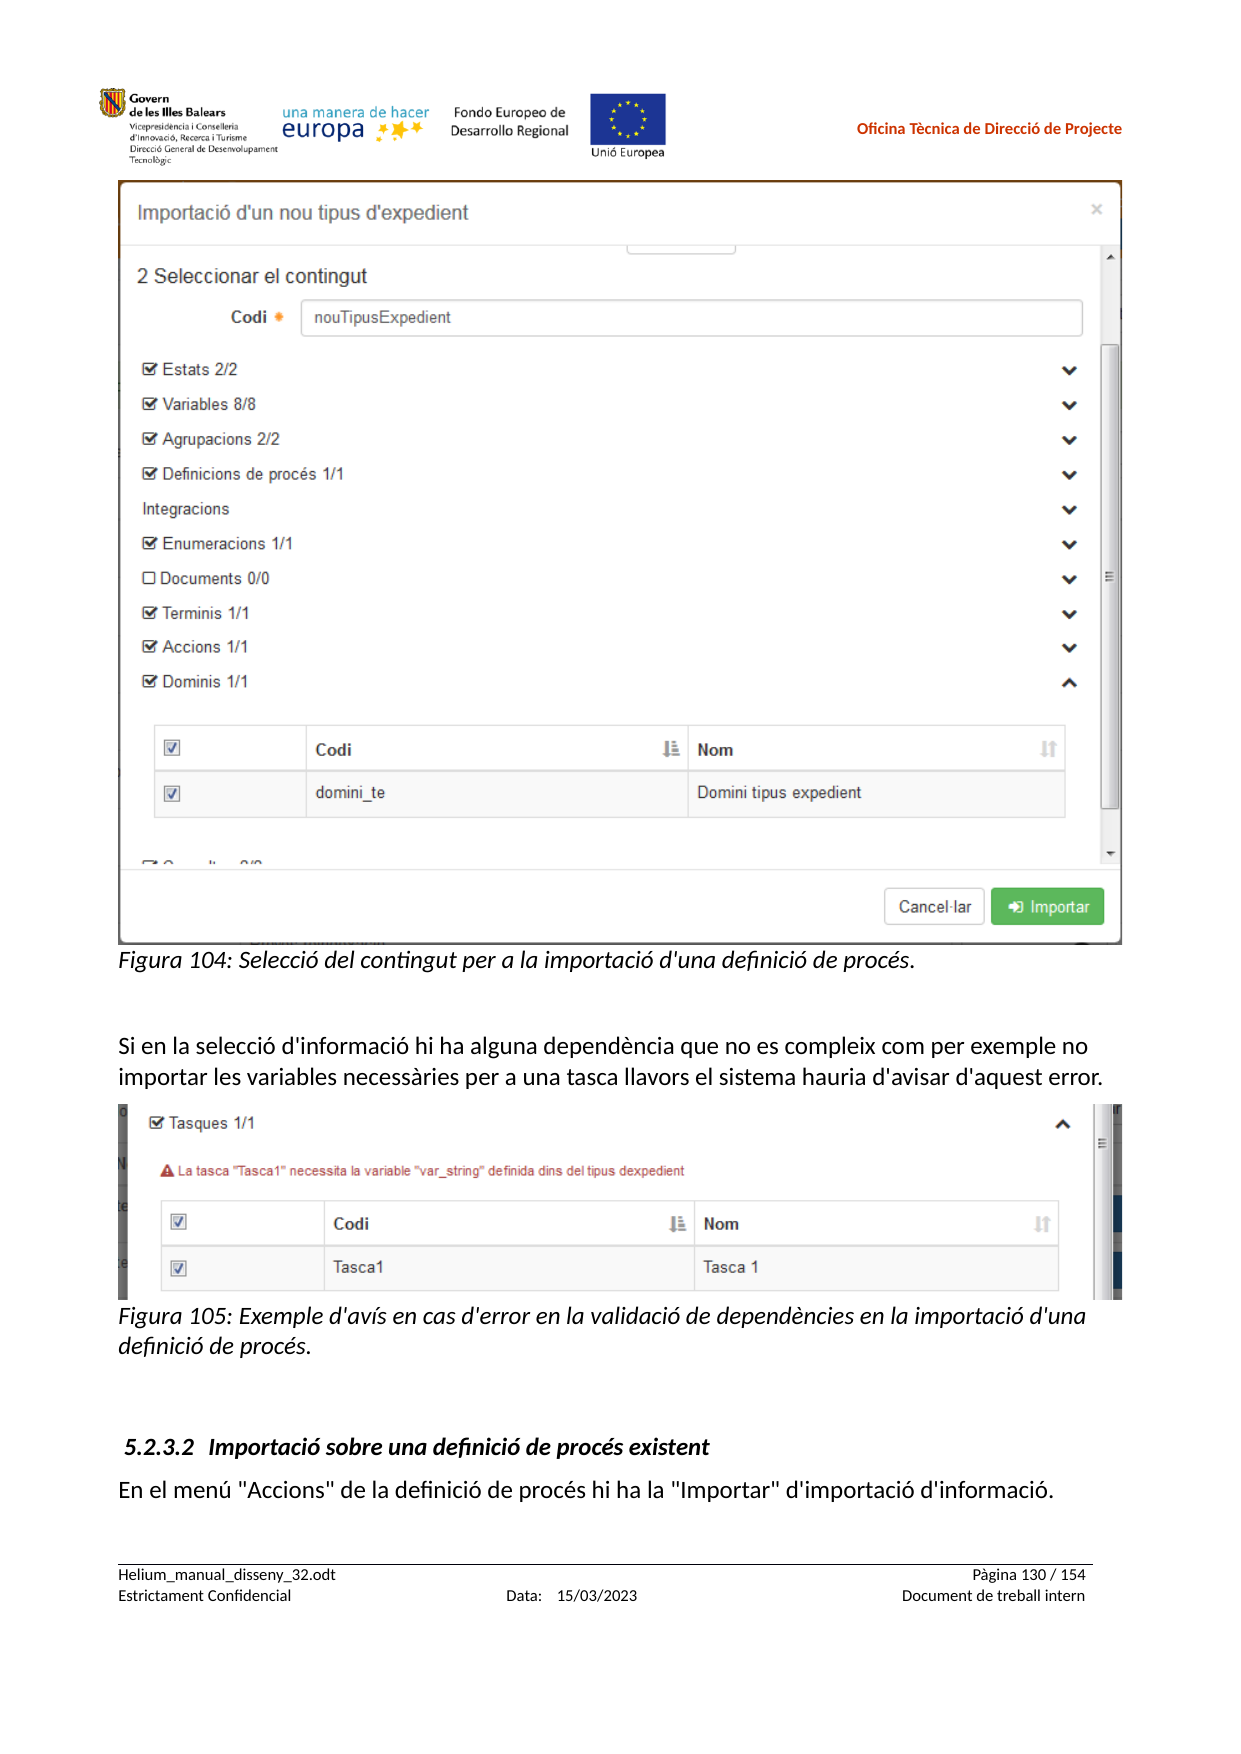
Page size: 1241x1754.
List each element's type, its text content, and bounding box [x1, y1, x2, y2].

text En el menú "Accions" de la definició de procés hi ha la "Importar" d'importació d'informació. [118, 1474, 1122, 1505]
text Figura 105: Exemple d'avís en cas d'error en la validació de dependències en la importació d'una definició de procés. [118, 1300, 1122, 1361]
picture [118, 180, 1123, 945]
picture [99, 87, 668, 166]
text Si en la selecció d'informació hi ha alguna dependència que no es compleix com per exemple no importar les variables necessàries per a una tasca llavors el sistema hauria d'avisar d'aquest error. [118, 1031, 1122, 1092]
text Figura 104: Selecció del contingut per a la importació d'una definició de procés. [118, 945, 1122, 975]
subtitle Importació sobre una definició de procés existent [118, 1431, 1122, 1462]
picture [118, 1104, 1123, 1300]
